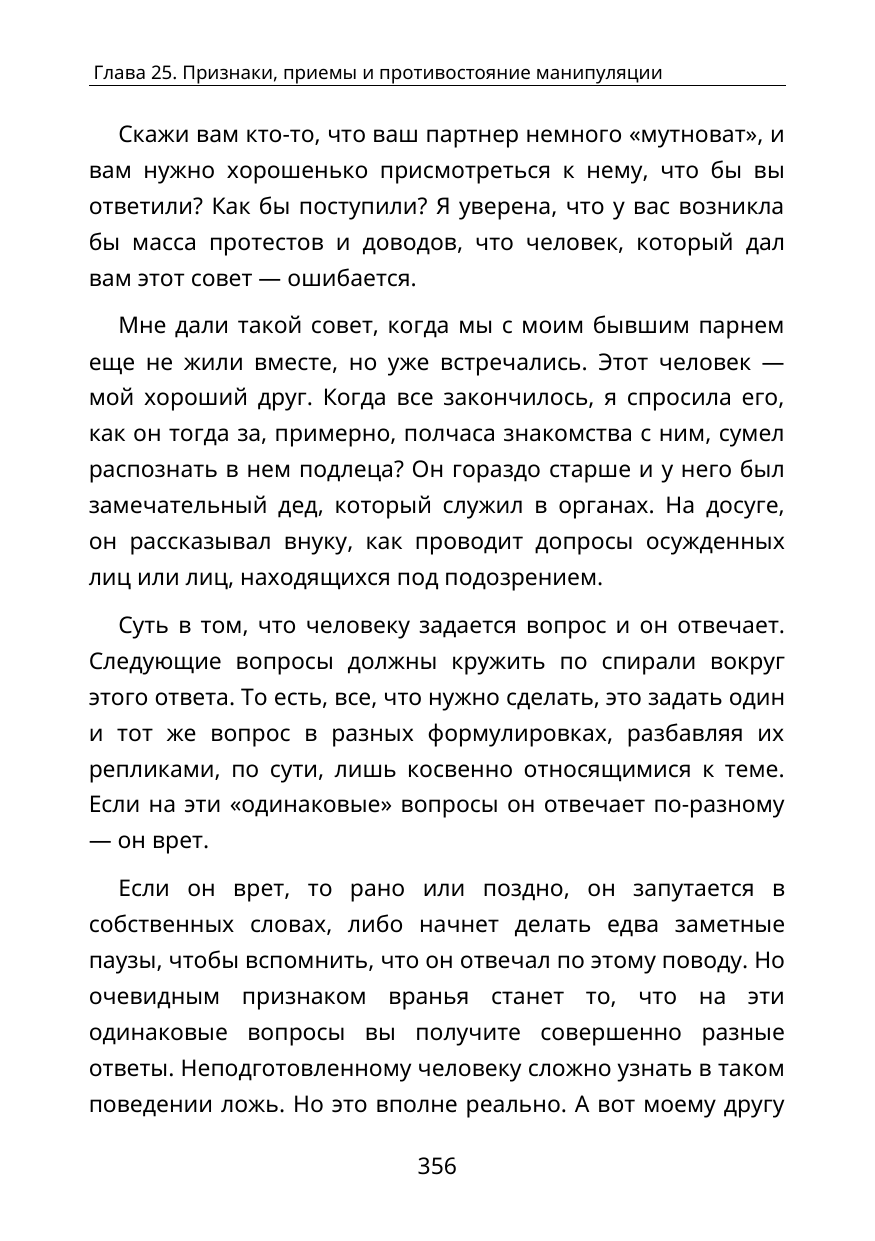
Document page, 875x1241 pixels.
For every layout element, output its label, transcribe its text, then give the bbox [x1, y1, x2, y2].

text Если он врет, то рано или поздно, он запутается в собственных словах, либо начнет делать едва заметные паузы, чтобы вспомнить, что он отвечал по этому поводу. Но очевидным признаком вранья станет то, что на эти одинаковые вопросы вы получите совершенно разные ответы. Неподготовленному человеку сложно узнать в таком поведении ложь. Но это вполне реально. А вот моему другу [88, 872, 786, 1119]
text Суть в том, что человеку задается вопрос и он отвечает. Следующие вопросы должны кружить по спирали вокруг этого ответа. То есть, все, что нужно сделать, это задать один и тот же вопрос в разных формулировках, разбавляя их репликами, по сути, лишь косвенно относящимися к теме. Если на эти «одинаковые» вопросы он отвечает по-разному — он врет. [88, 609, 786, 856]
text Мне дали такой совет, когда мы с моим бывшим парнем еще не жили вместе, но уже встречались. Этот человек — мой хороший друг. Когда все закончилось, я спросила его, как он тогда за, примерно, полчаса знакомства с ним, сумел распознать в нем подлеца? Он гораздо старше и у него был замечательный дед, который служил в органах. На досуге, он рассказывал внуку, как проводит допросы осужденных лиц или лиц, находящихся под подозрением. [88, 309, 786, 592]
text Скажи вам кто-то, что ваш партнер немного «мутноват», и вам нужно хорошенько присмотреться к нему, что бы вы ответили? Как бы поступили? Я уверена, что у вас возникла бы масса протестов и доводов, что человек, который дал вам этот совет — ошибается. [88, 118, 786, 293]
